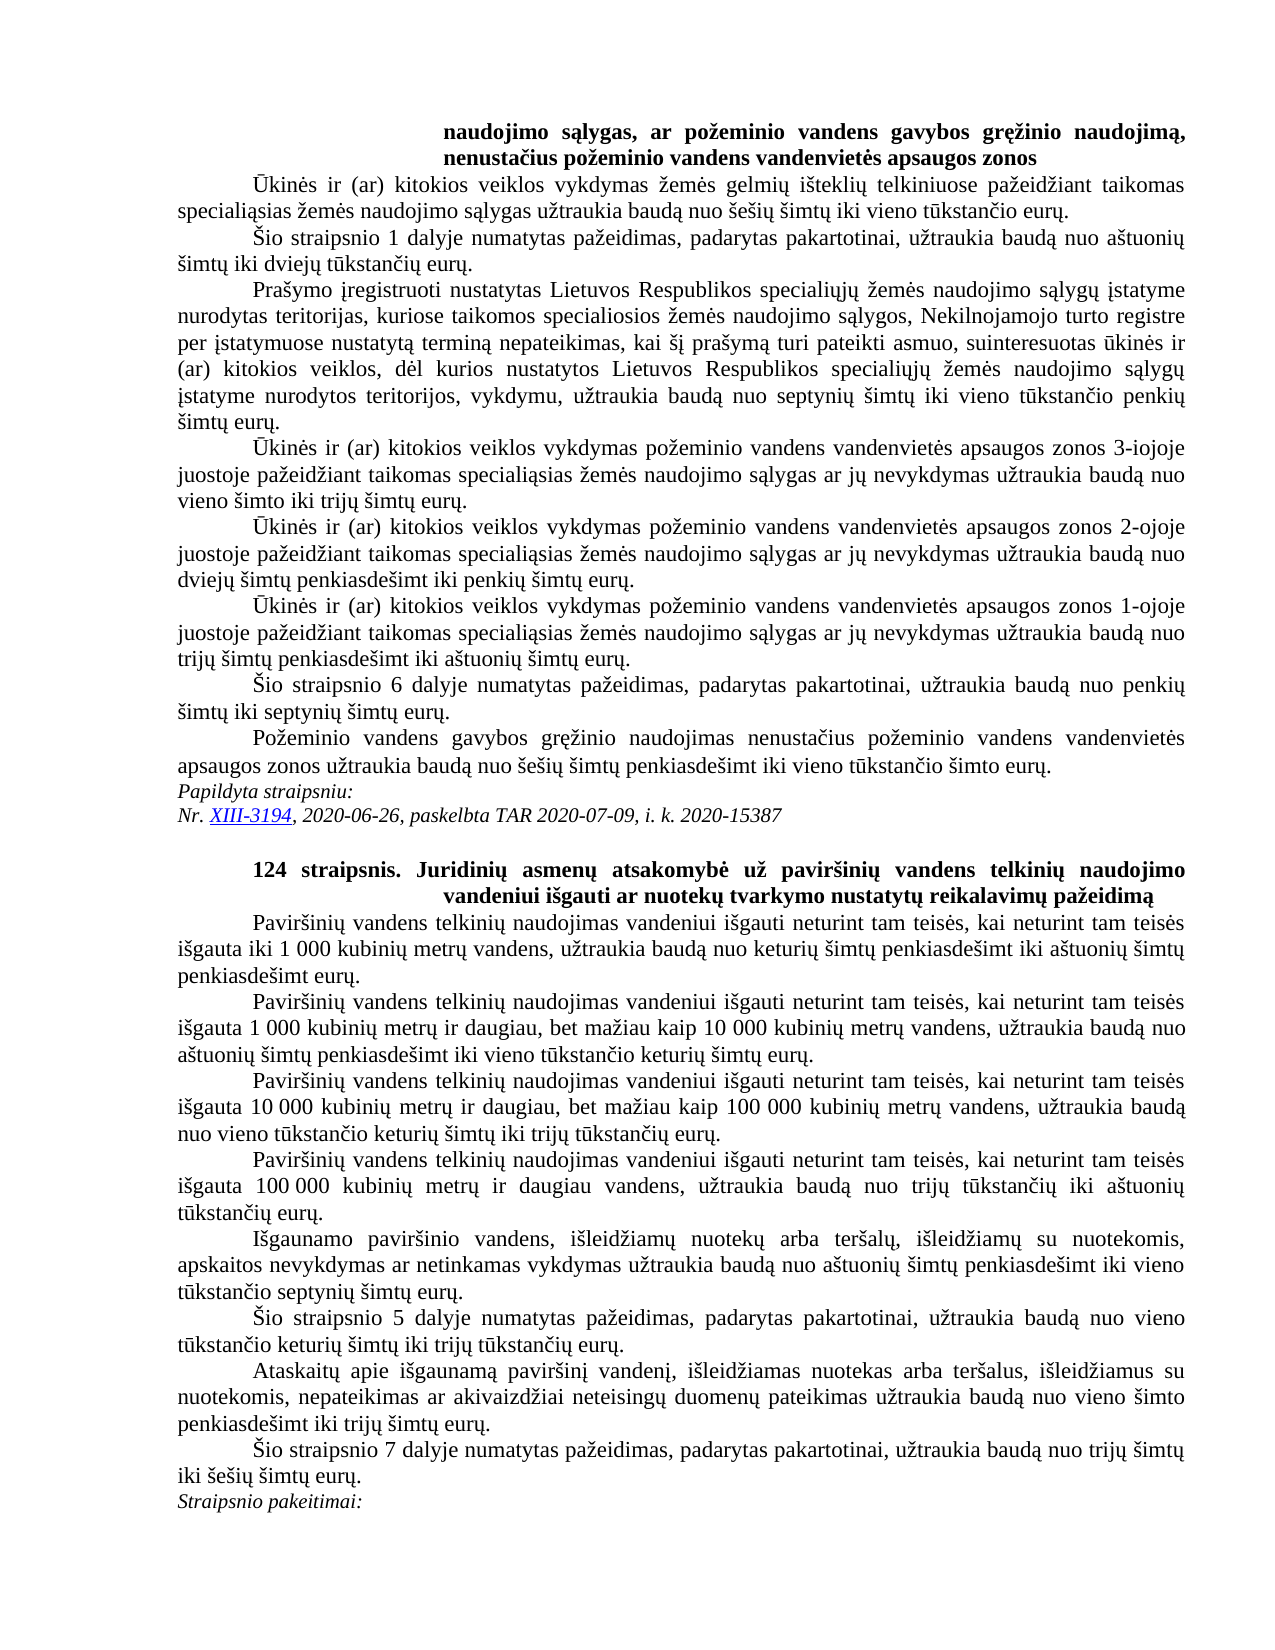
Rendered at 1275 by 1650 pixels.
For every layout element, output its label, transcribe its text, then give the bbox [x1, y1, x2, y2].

text Šio straipsnio 5 dalyje numatytas pažeidimas, padarytas pakartotinai, užtraukia baudą nuo vieno tūkstančio keturių šimtų iki trijų tūkstančių eurų. [177, 1304, 1186, 1357]
text Ataskaitų apie išgaunamą paviršinį vandenį, išleidžiamas nuotekas arba teršalus, išleidžiamus su nuotekomis, nepateikimas ar akivaizdžiai neteisingų duomenų pateikimas užtraukia baudą nuo vieno šimto penkiasdešimt iki trijų šimtų eurų. [177, 1357, 1186, 1436]
text 124 straipsnis. Juridinių asmenų atsakomybė už paviršinių vandens telkinių naudojimo vandeniui išgauti ar nuotekų tvarkymo nustatytų reikalavimų pažeidimą [252, 856, 1186, 909]
text Ūkinės ir (ar) kitokios veiklos vykdymas žemės gelmių išteklių telkiniuose pažeidžiant taikomas specialiąsias žemės naudojimo sąlygas užtraukia baudą nuo šešių šimtų iki vieno tūkstančio eurų. [177, 171, 1186, 223]
text Prašymo įregistruoti nustatytas Lietuvos Respublikos specialiųjų žemės naudojimo sąlygų įstatyme nurodytas teritorijas, kuriose taikomos specialiosios žemės naudojimo sąlygos, Nekilnojamojo turto registre per įstatymuose nustatytą terminą nepateikimas, kai šį prašymą turi pateikti asmuo, suinteresuotas ūkinės ir (ar) kitokios veiklos, dėl kurios nustatytos Lietuvos Respublikos specialiųjų žemės naudojimo sąlygų įstatyme nurodytos teritorijos, vykdymu, užtraukia baudą nuo septynių šimtų iki vieno tūkstančio penkių šimtų eurų. [177, 276, 1186, 434]
text Ūkinės ir (ar) kitokios veiklos vykdymas požeminio vandens vandenvietės apsaugos zonos 3-iojoje juostoje pažeidžiant taikomas specialiąsias žemės naudojimo sąlygas ar jų nevykdymas užtraukia baudą nuo vieno šimto iki trijų šimtų eurų. [177, 434, 1186, 513]
text Ūkinės ir (ar) kitokios veiklos vykdymas požeminio vandens vandenvietės apsaugos zonos 2-ojoje juostoje pažeidžiant taikomas specialiąsias žemės naudojimo sąlygas ar jų nevykdymas užtraukia baudą nuo dviejų šimtų penkiasdešimt iki penkių šimtų eurų. [177, 513, 1186, 592]
text Paviršinių vandens telkinių naudojimas vandeniui išgauti neturint tam teisės, kai neturint tam teisės išgauta iki 1 000 kubinių metrų vandens, užtraukia baudą nuo keturių šimtų penkiasdešimt iki aštuonių šimtų penkiasdešimt eurų. [177, 909, 1186, 988]
text Nr. XIII-3194, 2020-06-26, paskelbta TAR 2020-07-09, i. k. 2020-15387 [177, 803, 1186, 827]
text Išgaunamo paviršinio vandens, išleidžiamų nuotekų arba teršalų, išleidžiamų su nuotekomis, apskaitos nevykdymas ar netinkamas vykdymas užtraukia baudą nuo aštuonių šimtų penkiasdešimt iki vieno tūkstančio septynių šimtų eurų. [177, 1225, 1186, 1304]
text Šio straipsnio 1 dalyje numatytas pažeidimas, padarytas pakartotinai, užtraukia baudą nuo aštuonių šimtų iki dviejų tūkstančių eurų. [177, 223, 1186, 276]
text Šio straipsnio 6 dalyje numatytas pažeidimas, padarytas pakartotinai, užtraukia baudą nuo penkių šimtų iki septynių šimtų eurų. [177, 672, 1186, 724]
text Šio straipsnio 7 dalyje numatytas pažeidimas, padarytas pakartotinai, užtraukia baudą nuo trijų šimtų iki šešių šimtų eurų. [177, 1436, 1186, 1489]
text Paviršinių vandens telkinių naudojimas vandeniui išgauti neturint tam teisės, kai neturint tam teisės išgauta 100 000 kubinių metrų ir daugiau vandens, užtraukia baudą nuo trijų tūkstančių iki aštuonių tūkstančių eurų. [177, 1146, 1186, 1225]
text Požeminio vandens gavybos gręžinio naudojimas nenustačius požeminio vandens vandenvietės apsaugos zonos užtraukia baudą nuo šešių šimtų penkiasdešimt iki vieno tūkstančio šimto eurų. [177, 724, 1186, 779]
text Straipsnio pakeitimai: [177, 1489, 1186, 1513]
text Paviršinių vandens telkinių naudojimas vandeniui išgauti neturint tam teisės, kai neturint tam teisės išgauta 1 000 kubinių metrų ir daugiau, bet mažiau kaip 10 000 kubinių metrų vandens, užtraukia baudą nuo aštuonių šimtų penkiasdešimt iki vieno tūkstančio keturių šimtų eurų. [177, 988, 1186, 1067]
text Papildyta straipsniu: [177, 779, 1186, 803]
text Paviršinių vandens telkinių naudojimas vandeniui išgauti neturint tam teisės, kai neturint tam teisės išgauta 10 000 kubinių metrų ir daugiau, bet mažiau kaip 100 000 kubinių metrų vandens, užtraukia baudą nuo vieno tūkstančio keturių šimtų iki trijų tūkstančių eurų. [177, 1067, 1186, 1146]
text naudojimo sąlygas, ar požeminio vandens gavybos gręžinio naudojimą, nenustačius požeminio vandens vandenvietės apsaugos zonos [252, 118, 1186, 171]
text Ūkinės ir (ar) kitokios veiklos vykdymas požeminio vandens vandenvietės apsaugos zonos 1-ojoje juostoje pažeidžiant taikomas specialiąsias žemės naudojimo sąlygas ar jų nevykdymas užtraukia baudą nuo trijų šimtų penkiasdešimt iki aštuonių šimtų eurų. [177, 592, 1186, 672]
